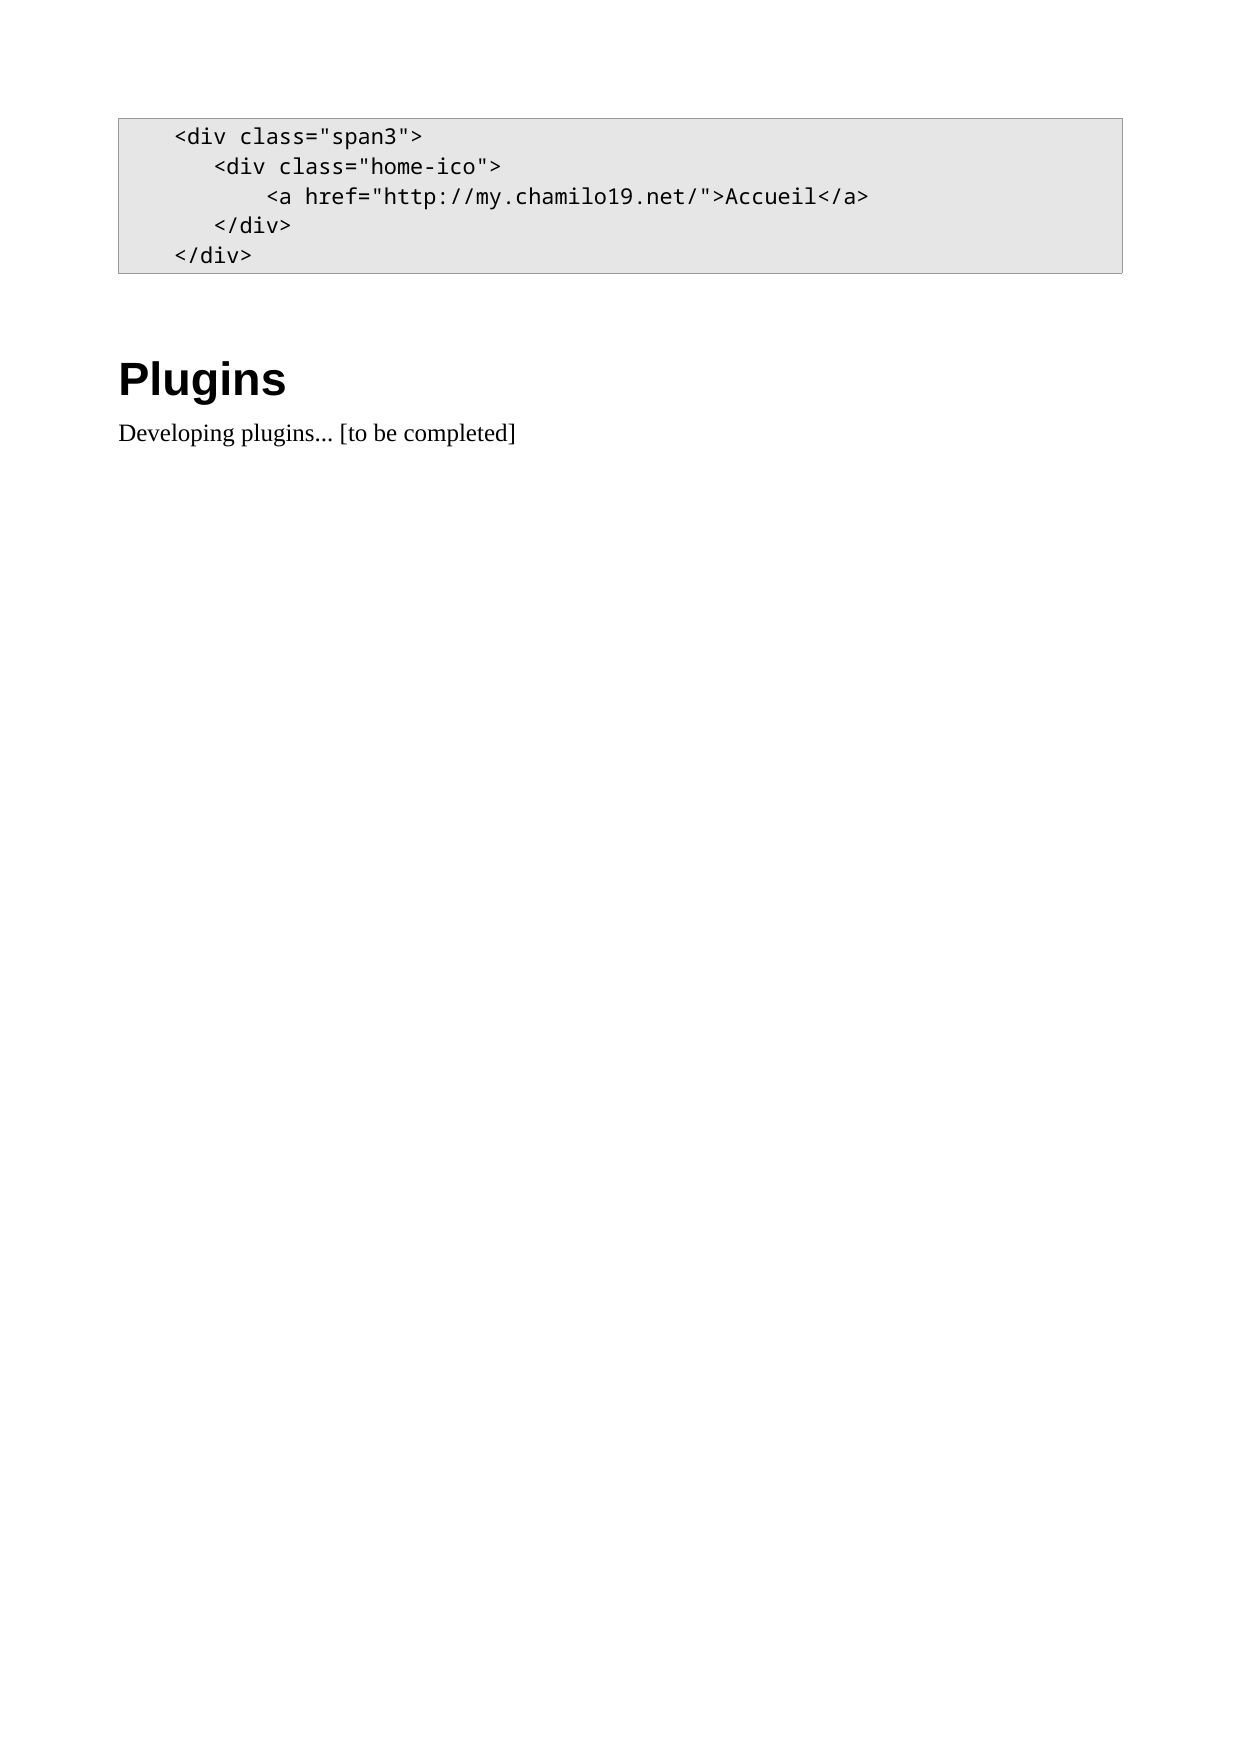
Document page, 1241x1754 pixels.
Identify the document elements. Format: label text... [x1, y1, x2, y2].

text Developing plugins... [to be completed] [118, 418, 1122, 447]
subtitle Plugins [118, 352, 1122, 406]
text <div class="span3"> <div class="home-ico"> <a href="http://my.chamilo19.net/">Accueil</a> </div> </div> [119, 119, 1122, 273]
